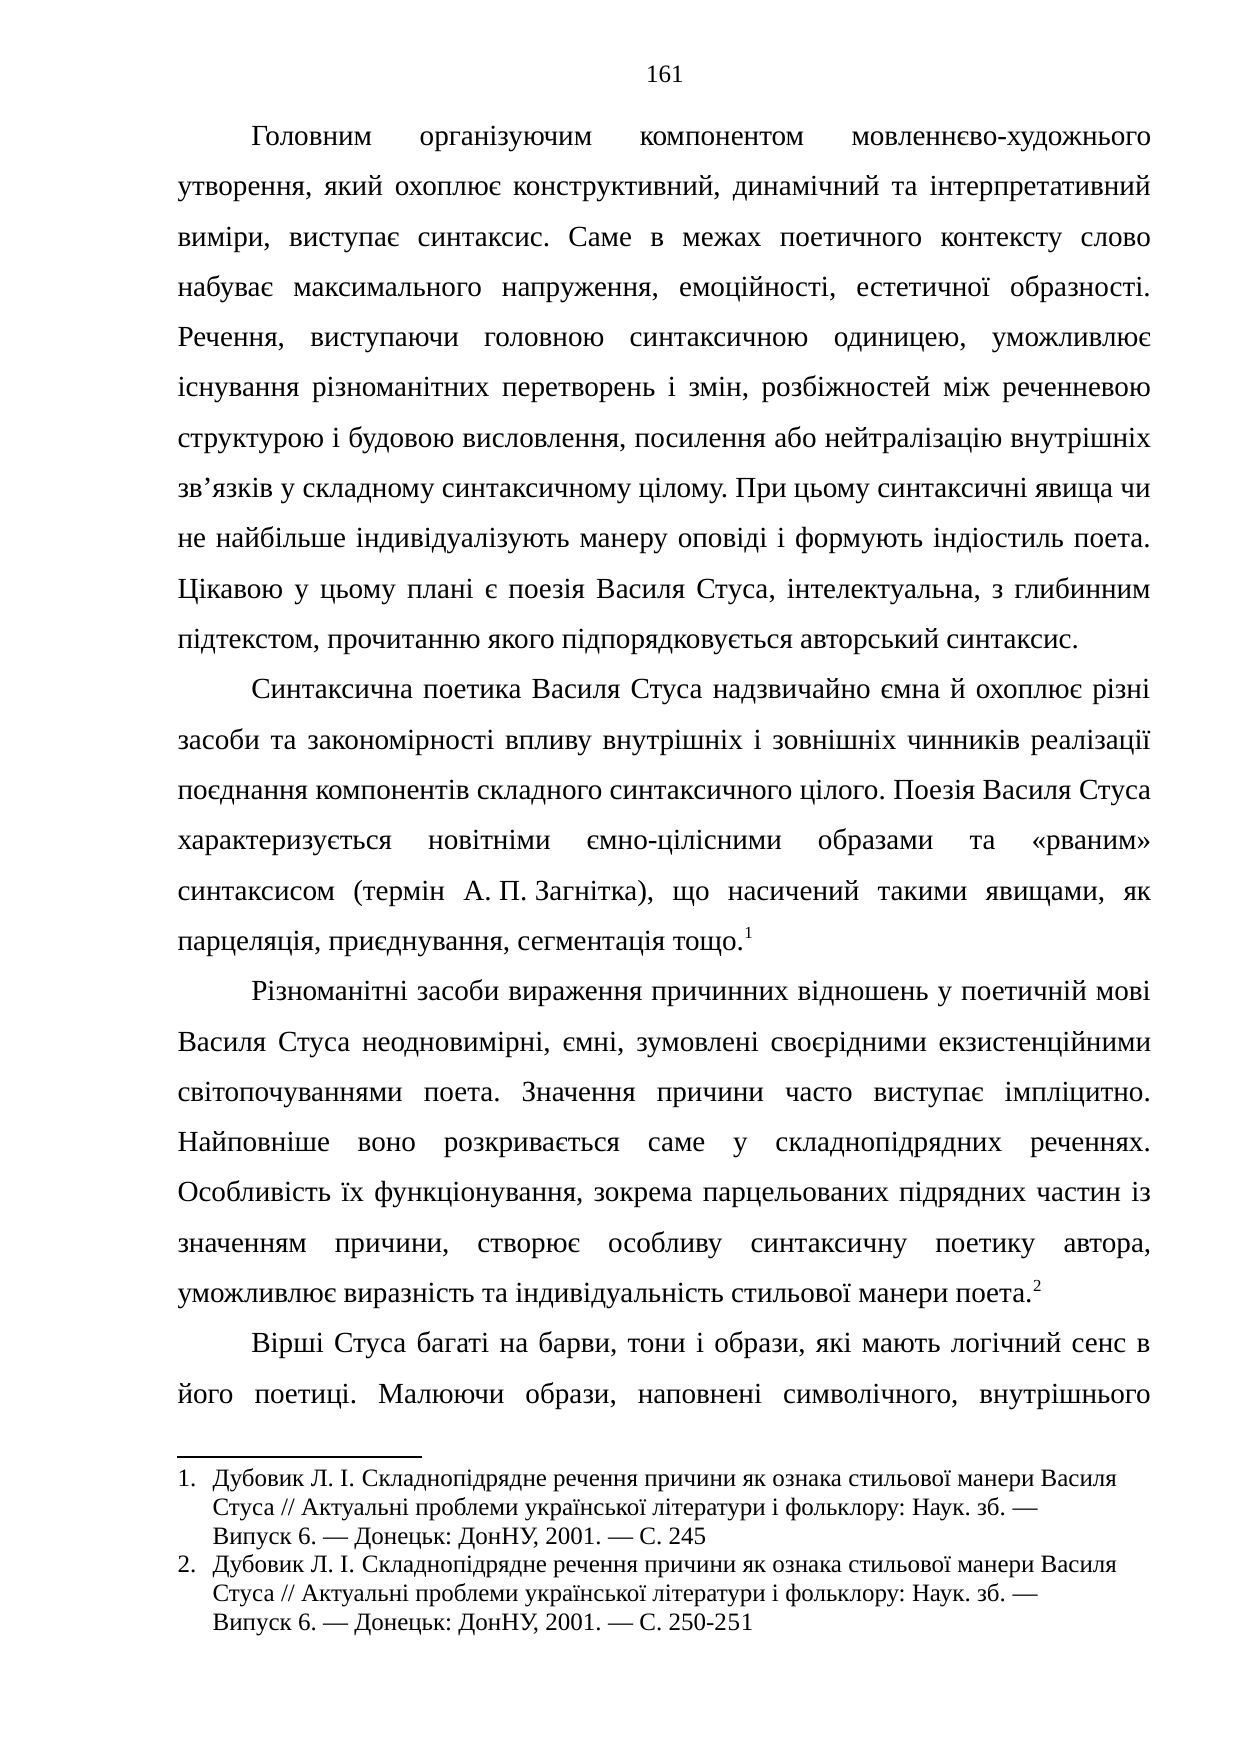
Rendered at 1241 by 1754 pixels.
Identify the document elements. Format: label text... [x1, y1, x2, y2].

text Дубовик Л. І. Складнопідрядне речення причини як ознака стильової манери Василя Стуса // Актуальні проблеми української літератури і фольклору: Наук. зб. — Випуск 6. — Донецьк: ДонНУ, 2001. — С. 250‑251 [177, 1549, 1152, 1636]
text Вірші Стуса багаті на барви, тони і образи, які мають логічний сенс в його поетиці. Малюючи образи, наповнені символічного, внутрішнього [177, 1326, 1152, 1409]
text Дубовик Л. І. Складнопідрядне речення причини як ознака стильової манери Василя Стуса // Актуальні проблеми української літератури і фольклору: Наук. зб. — Випуск 6. — Донецьк: ДонНУ, 2001. — С. 245 [177, 1463, 1152, 1549]
text Синтаксична поетика Василя Стуса надзвичайно ємна й охоплює різні засоби та закономірності впливу внутрішніх і зовнішніх чинників реалізації поєднання компонентів складного синтаксичного цілого. Поезія Василя Стуса характеризується новітніми ємно-цілісними образами та «рваним» синтаксисом (термін А. П. Загнітка), що насичений такими явищами, як парцеляція, приєднування, сегментація тощо. [177, 671, 1152, 957]
text Різноманітні засоби вираження причинних відношень у поетичній мові Василя Стуса неодновимірні, ємні, зумовлені своєрідними екзистенційними світопочуваннями поета. Значення причини часто виступає імпліцитно. Найповніше воно розкривається саме у складнопідрядних реченнях. Особливість їх функціонування, зокрема парцельованих підрядних частин із значенням причини, створює особливу синтаксичну поетику автора, уможливлює виразність та індивідуальність стильової манери поета. [177, 973, 1152, 1309]
text Головним організуючим компонентом мовленнєво-художнього утворення, який охоплює конструктивний, динамічний та інтерпретативний виміри, виступає синтаксис. Саме в межах поетичного контексту слово набуває максимального напруження, емоційності, естетичної образності. Речення, виступаючи головною синтаксичною одиницею, уможливлює існування різноманітних перетворень і змін, розбіжностей між реченневою структурою і будовою висловлення, посилення або нейтралізацію внутрішніх зв’язків у складному синтаксичному цілому. При цьому синтаксичні явища чи не найбільше індивідуалізують манеру оповіді і формують індіостиль поета. Цікавою у цьому плані є поезія Василя Стуса, інтелектуальна, з глибинним підтекстом, прочитанню якого підпорядковується авторський синтаксис. [177, 118, 1152, 655]
